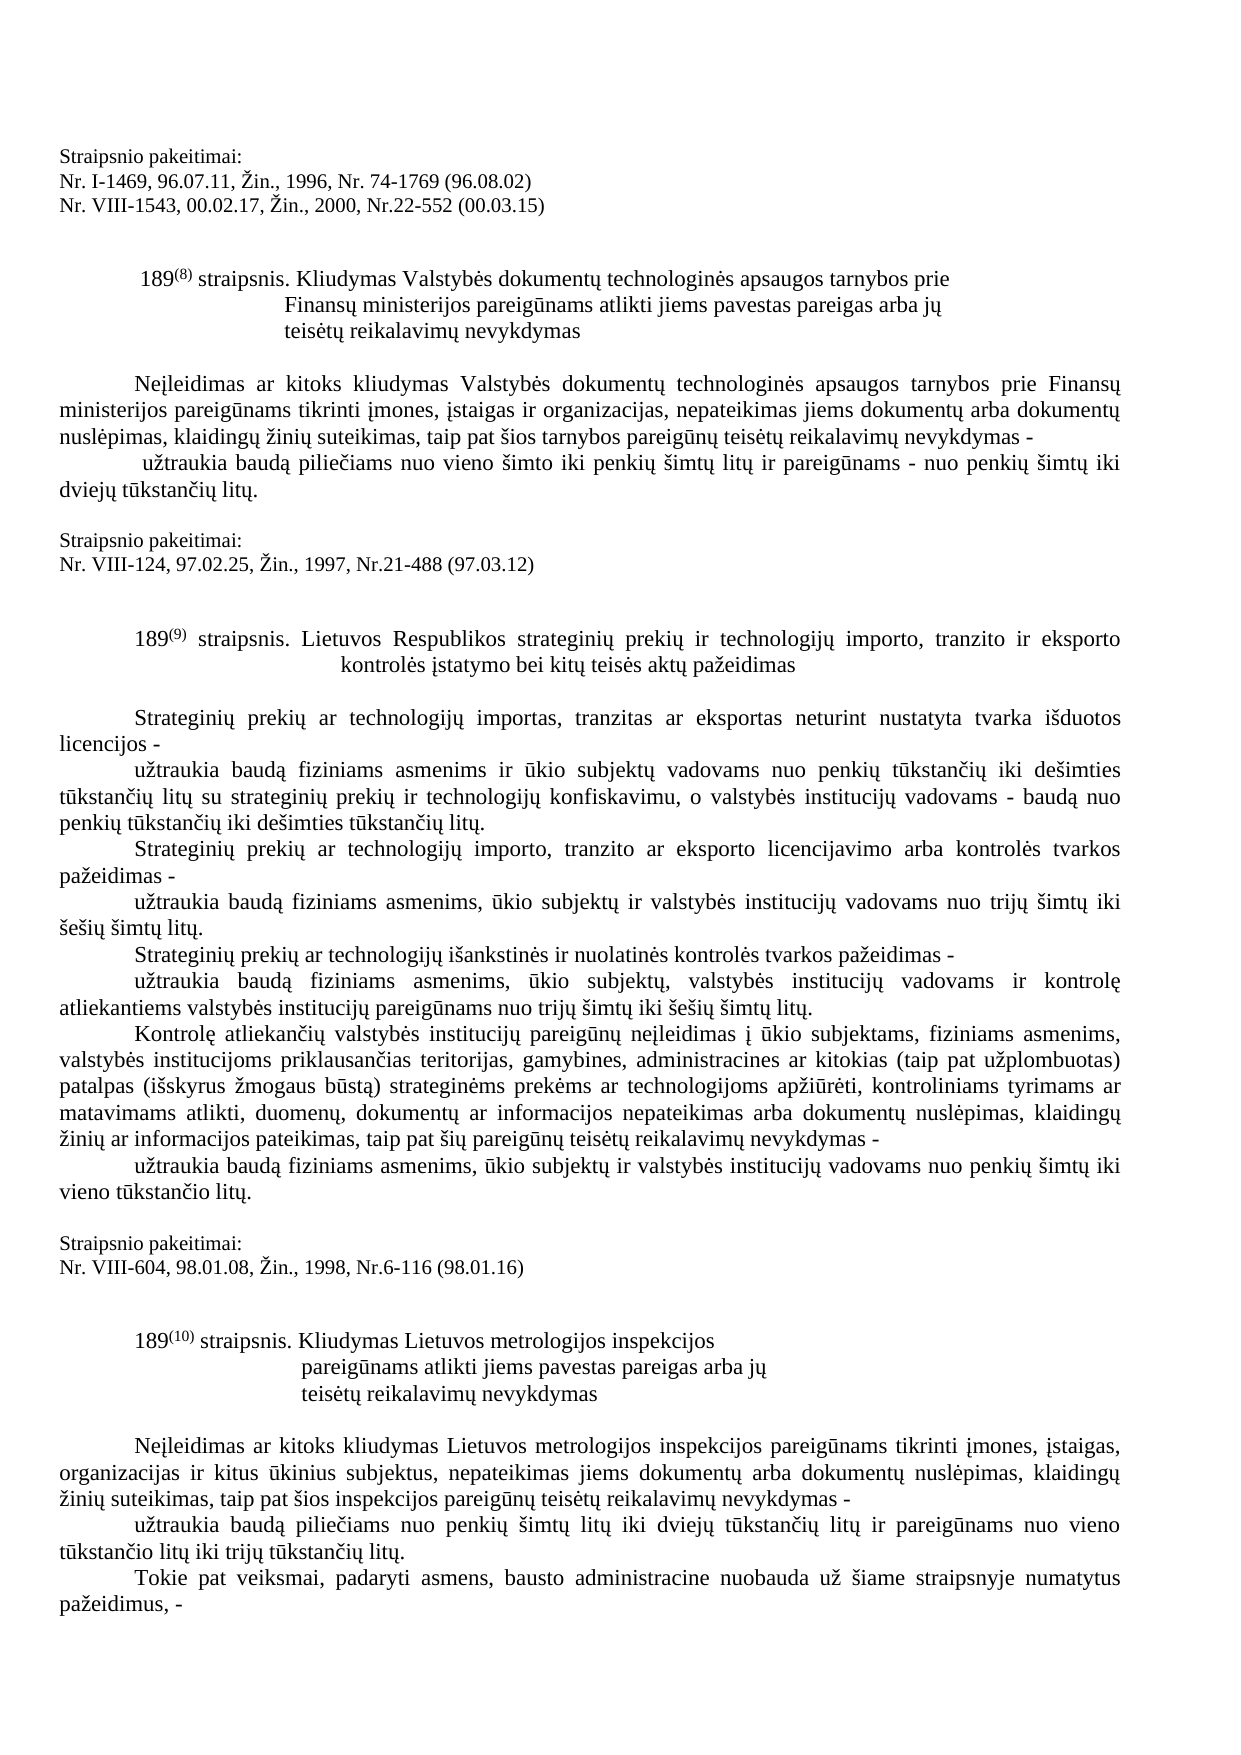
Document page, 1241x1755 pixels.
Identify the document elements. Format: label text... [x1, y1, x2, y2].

text Straipsnio pakeitimai: [59, 1231, 1122, 1255]
text 189(8) straipsnis. Kliudymas Valstybės dokumentų technologinės apsaugos tarnybos prie [59, 265, 1122, 291]
text Straipsnio pakeitimai: [59, 528, 1122, 552]
text pareigūnams atlikti jiems pavestas pareigas arba jų [59, 1353, 1122, 1380]
text užtraukia baudą piliečiams nuo vieno šimto iki penkių šimtų litų ir pareigūnams - nuo penkių šimtų iki dviejų tūkstančių litų. [59, 449, 1122, 502]
text Neįleidimas ar kitoks kliudymas Valstybės dokumentų technologinės apsaugos tarnybos prie Finansų ministerijos pareigūnams tikrinti įmones, įstaigas ir organizacijas, nepateikimas jiems dokumentų arba dokumentų nuslėpimas, klaidingų žinių suteikimas, taip pat šios tarnybos pareigūnų teisėtų reikalavimų nevykdymas - [59, 370, 1122, 449]
text užtraukia baudą fiziniams asmenims, ūkio subjektų ir valstybės institucijų vadovams nuo penkių šimtų iki vieno tūkstančio litų. [59, 1152, 1122, 1204]
text Strateginių prekių ar technologijų išankstinės ir nuolatinės kontrolės tvarkos pažeidimas - [59, 941, 1122, 967]
text Nr. I-1469, 96.07.11, Žin., 1996, Nr. 74-1769 (96.08.02) [59, 168, 1122, 193]
text Strateginių prekių ar technologijų importas, tranzitas ar eksportas neturint nustatyta tvarka išduotos licencijos - [59, 704, 1122, 756]
text Strateginių prekių ar technologijų importo, tranzito ar eksporto licencijavimo arba kontrolės tvarkos pažeidimas - [59, 835, 1122, 888]
text užtraukia baudą fiziniams asmenims, ūkio subjektų ir valstybės institucijų vadovams nuo trijų šimtų iki šešių šimtų litų. [59, 888, 1122, 941]
text užtraukia baudą fiziniams asmenims ir ūkio subjektų vadovams nuo penkių tūkstančių iki dešimties tūkstančių litų su strateginių prekių ir technologijų konfiskavimu, o valstybės institucijų vadovams - baudą nuo penkių tūkstančių iki dešimties tūkstančių litų. [59, 756, 1122, 835]
text Tokie pat veiksmai, padaryti asmens, bausto administracine nuobauda už šiame straipsnyje numatytus pažeidimus, - [59, 1564, 1122, 1617]
text Finansų ministerijos pareigūnams atlikti jiems pavestas pareigas arba jų [284, 291, 1122, 317]
text Nr. VIII-1543, 00.02.17, Žin., 2000, Nr.22-552 (00.03.15) [59, 193, 1122, 217]
text teisėtų reikalavimų nevykdymas [59, 1380, 1122, 1406]
text 189(10) straipsnis. Kliudymas Lietuvos metrologijos inspekcijos [59, 1327, 1122, 1353]
text užtraukia baudą fiziniams asmenims, ūkio subjektų, valstybės institucijų vadovams ir kontrolę atliekantiems valstybės institucijų pareigūnams nuo trijų šimtų iki šešių šimtų litų. [59, 967, 1122, 1020]
text Neįleidimas ar kitoks kliudymas Lietuvos metrologijos inspekcijos pareigūnams tikrinti įmones, įstaigas, organizacijas ir kitus ūkinius subjektus, nepateikimas jiems dokumentų arba dokumentų nuslėpimas, klaidingų žinių suteikimas, taip pat šios inspekcijos pareigūnų teisėtų reikalavimų nevykdymas - [59, 1432, 1122, 1511]
text 189(9) straipsnis. Lietuvos Respublikos strateginių prekių ir technologijų importo, tranzito ir eksporto kontrolės įstatymo bei kitų teisės aktų pažeidimas [134, 624, 1122, 677]
text Nr. VIII-124, 97.02.25, Žin., 1997, Nr.21-488 (97.03.12) [59, 552, 1122, 576]
text Straipsnio pakeitimai: [59, 144, 1122, 168]
text teisėtų reikalavimų nevykdymas [284, 317, 1122, 344]
text Nr. VIII-604, 98.01.08, Žin., 1998, Nr.6-116 (98.01.16) [59, 1255, 1122, 1279]
text Kontrolę atliekančių valstybės institucijų pareigūnų neįleidimas į ūkio subjektams, fiziniams asmenims, valstybės institucijoms priklausančias teritorijas, gamybines, administracines ar kitokias (taip pat užplombuotas) patalpas (išskyrus žmogaus būstą) strateginėms prekėms ar technologijoms apžiūrėti, kontroliniams tyrimams ar matavimams atlikti, duomenų, dokumentų ar informacijos nepateikimas arba dokumentų nuslėpimas, klaidingų žinių ar informacijos pateikimas, taip pat šių pareigūnų teisėtų reikalavimų nevykdymas - [59, 1020, 1122, 1152]
text užtraukia baudą piliečiams nuo penkių šimtų litų iki dviejų tūkstančių litų ir pareigūnams nuo vieno tūkstančio litų iki trijų tūkstančių litų. [59, 1511, 1122, 1564]
